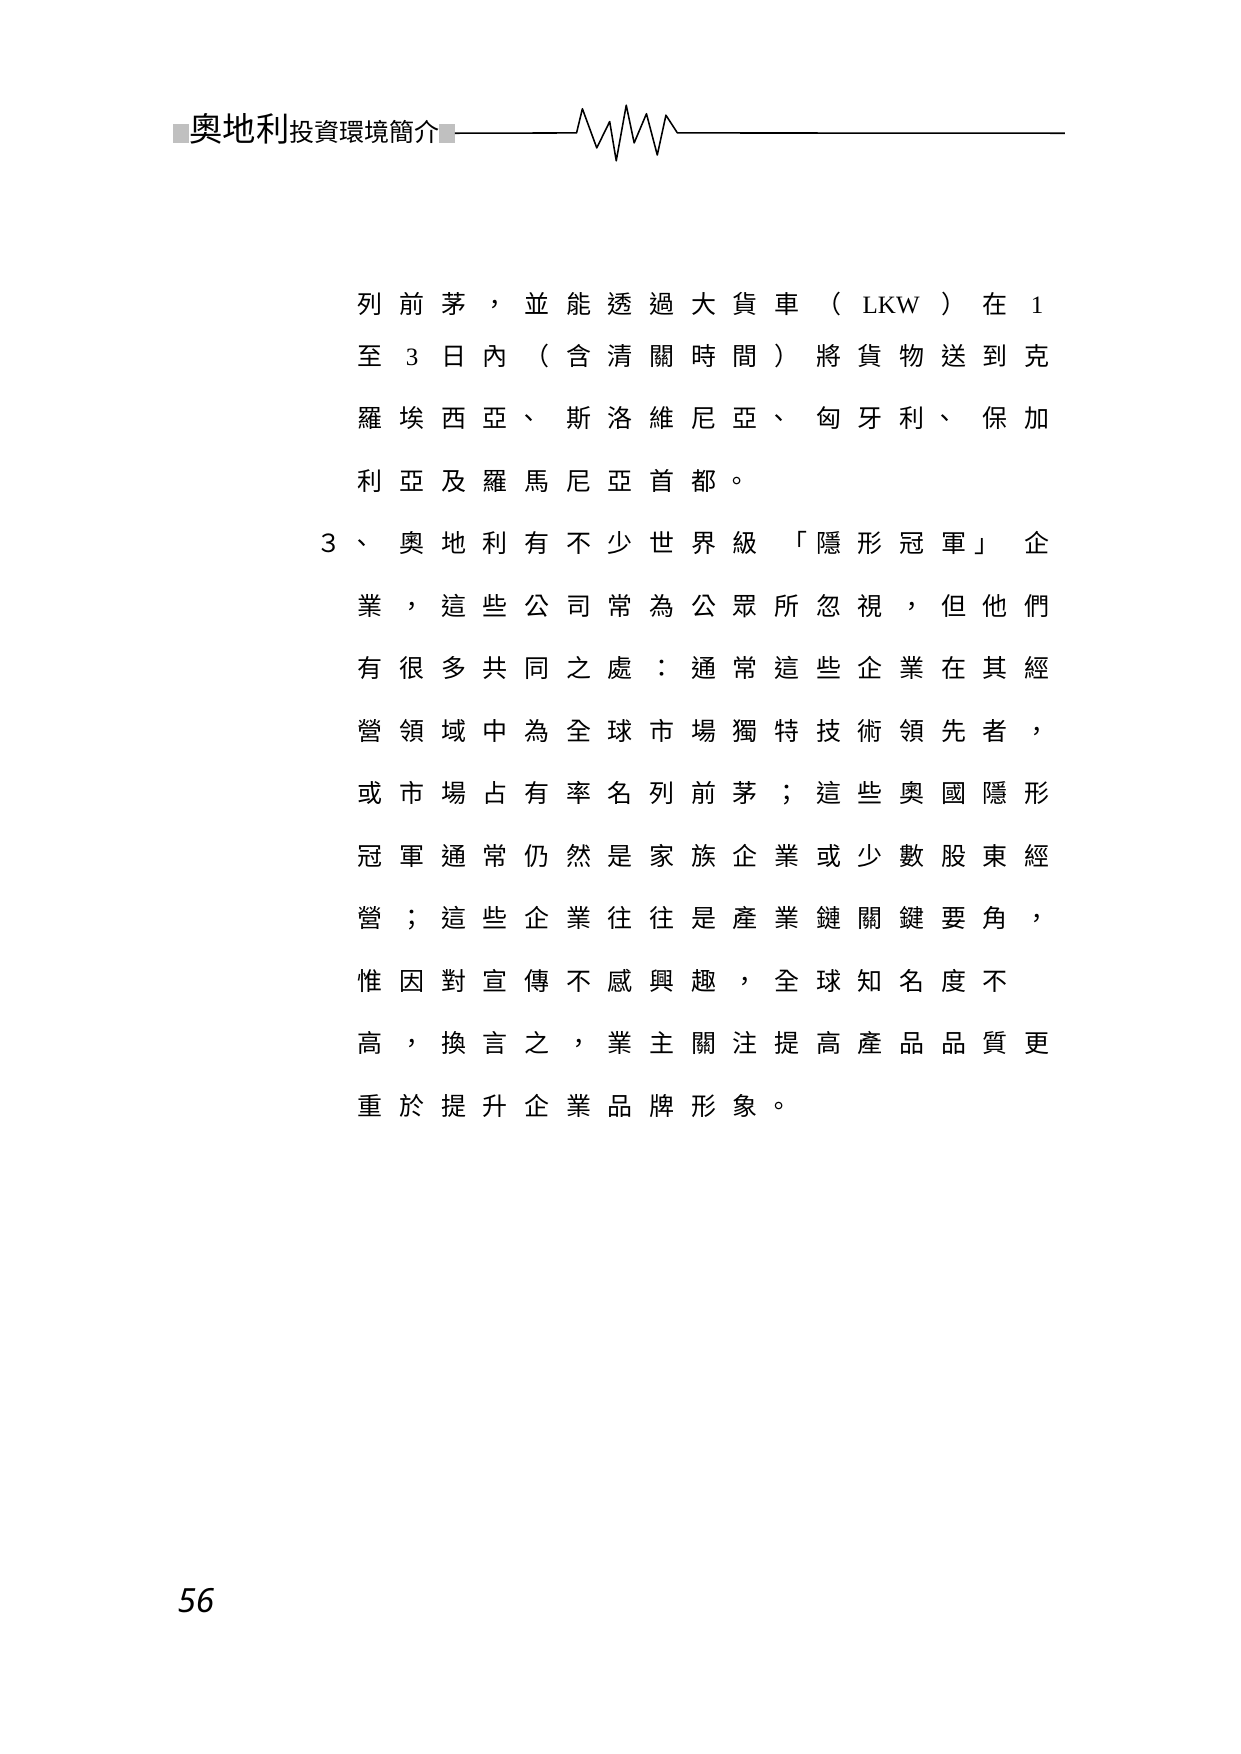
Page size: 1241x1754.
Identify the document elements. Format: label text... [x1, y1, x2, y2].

text 列前茅，並能透過大貨車（LKW）在1至3日內（含清關時間）將貨物送到克羅埃西亞、斯洛維尼亞、匈牙利、保加利亞及羅馬尼亞首都。 [281, 250, 1058, 500]
text ３、奧地利有不少世界級「隱形冠軍」企業，這些公司常為公眾所忽視，但他們有很多共同之處：通常這些企業在其經營領域中為全球市場獨特技術領先者，或市場占有率名列前茅；這些奧國隱形冠軍通常仍然是家族企業或少數股東經營；這些企業往往是產業鏈關鍵要角，惟因對宣傳不感興趣，全球知名度不高，換言之，業主關注提高產品品質更重於提升企業品牌形象。 [281, 500, 1058, 1125]
